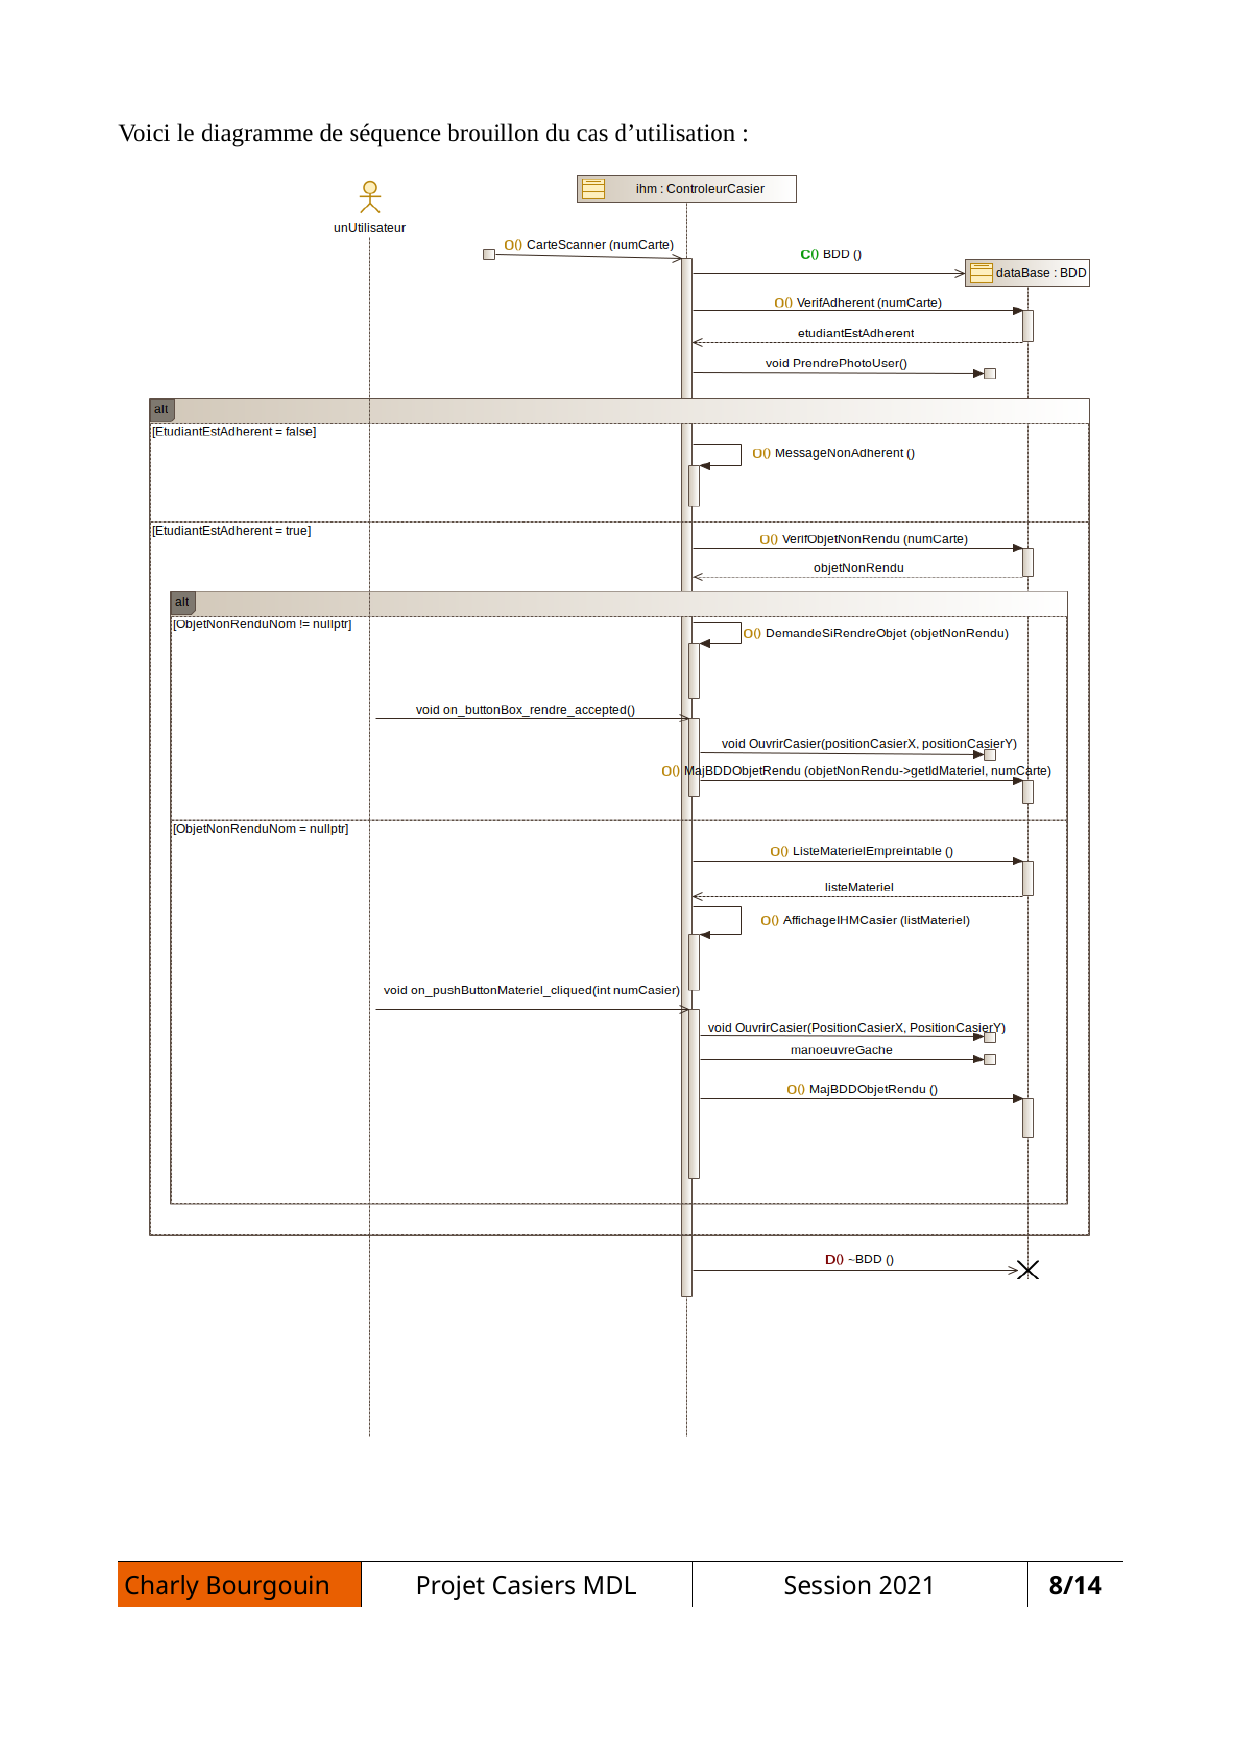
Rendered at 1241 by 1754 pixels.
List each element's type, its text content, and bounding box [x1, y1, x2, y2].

text Voici le diagramme de séquence brouillon du cas d’utilisation : [118, 118, 1122, 147]
picture [139, 165, 1101, 1446]
